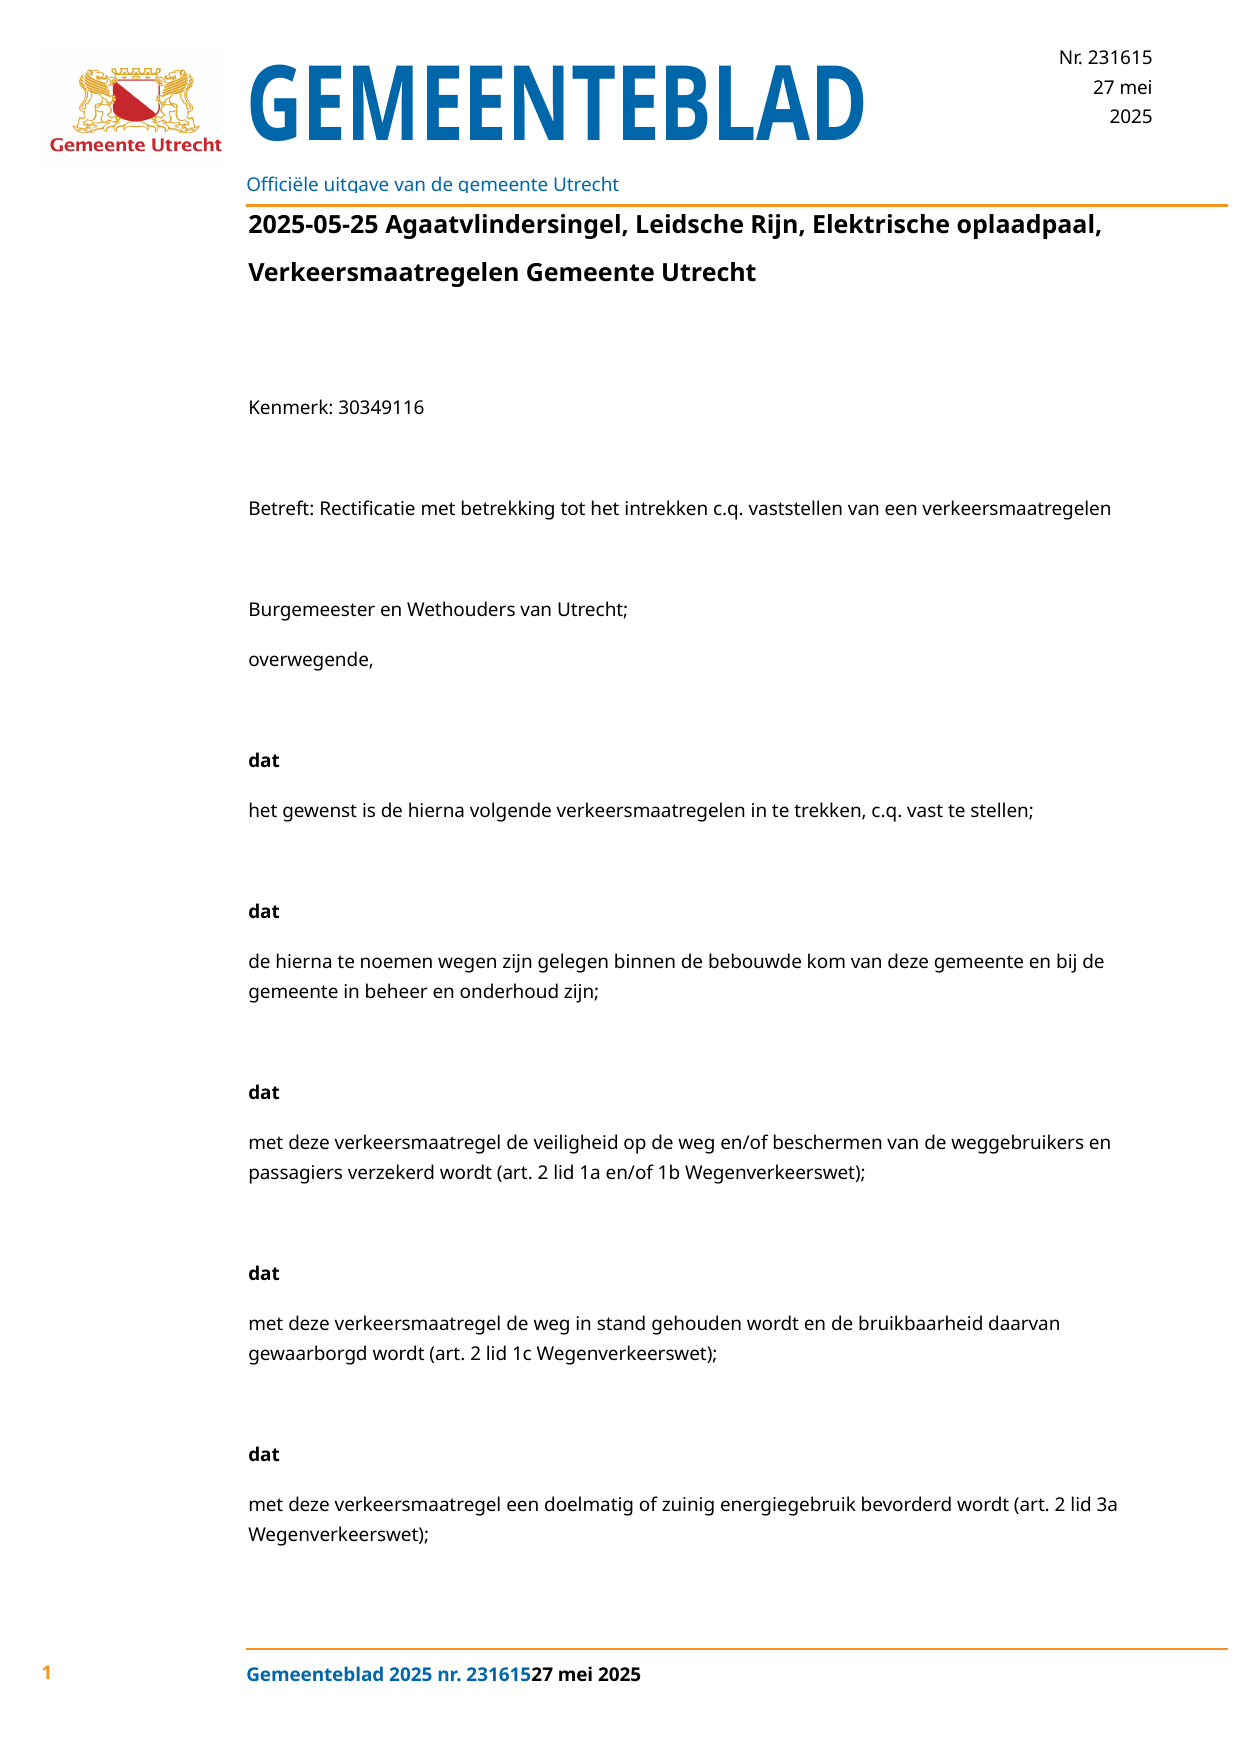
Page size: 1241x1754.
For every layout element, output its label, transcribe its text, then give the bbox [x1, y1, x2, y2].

text dat [248, 747, 1152, 773]
text de hierna te noemen wegen zijn gelegen binnen de bebouwde kom van deze gemeente en bij de gemeente in beheer en onderhoud zijn; [248, 949, 1152, 1004]
text dat [248, 1441, 1152, 1466]
text dat [248, 1260, 1152, 1286]
text dat [248, 1079, 1152, 1105]
text 2025-05-25 Agaatvlindersingel, Leidsche Rijn, Elektrische oplaadpaal, Verkeersmaatregelen Gemeente Utrecht [248, 207, 1152, 288]
text dat [248, 898, 1152, 924]
text het gewenst is de hierna volgende verkeersmaatregelen in te trekken, c.q. vast te stellen; [248, 797, 1152, 823]
picture [41, 47, 231, 172]
text met deze verkeersmaatregel de veiligheid op de weg en/of beschermen van de weggebruikers en passagiers verzekerd wordt (art. 2 lid 1a en/of 1b Wegenverkeerswet); [248, 1129, 1152, 1185]
text Betreft: Rectificatie met betrekking tot het intrekken c.q. vaststellen van een verkeersmaatregelen [248, 495, 1152, 521]
text met deze verkeersmaatregel een doelmatig of zuinig energiegebruik bevorderd wordt (art. 2 lid 3a Wegenverkeerswet); [248, 1491, 1152, 1546]
text met deze verkeersmaatregel de weg in stand gehouden wordt en de bruikbaarheid daarvan gewaarborgd wordt (art. 2 lid 1c Wegenverkeerswet); [248, 1310, 1152, 1366]
text Burgemeester en Wethouders van Utrecht; [248, 596, 1152, 621]
text overwegende, [248, 646, 1152, 672]
text Kenmerk: 30349116 [248, 394, 1152, 420]
